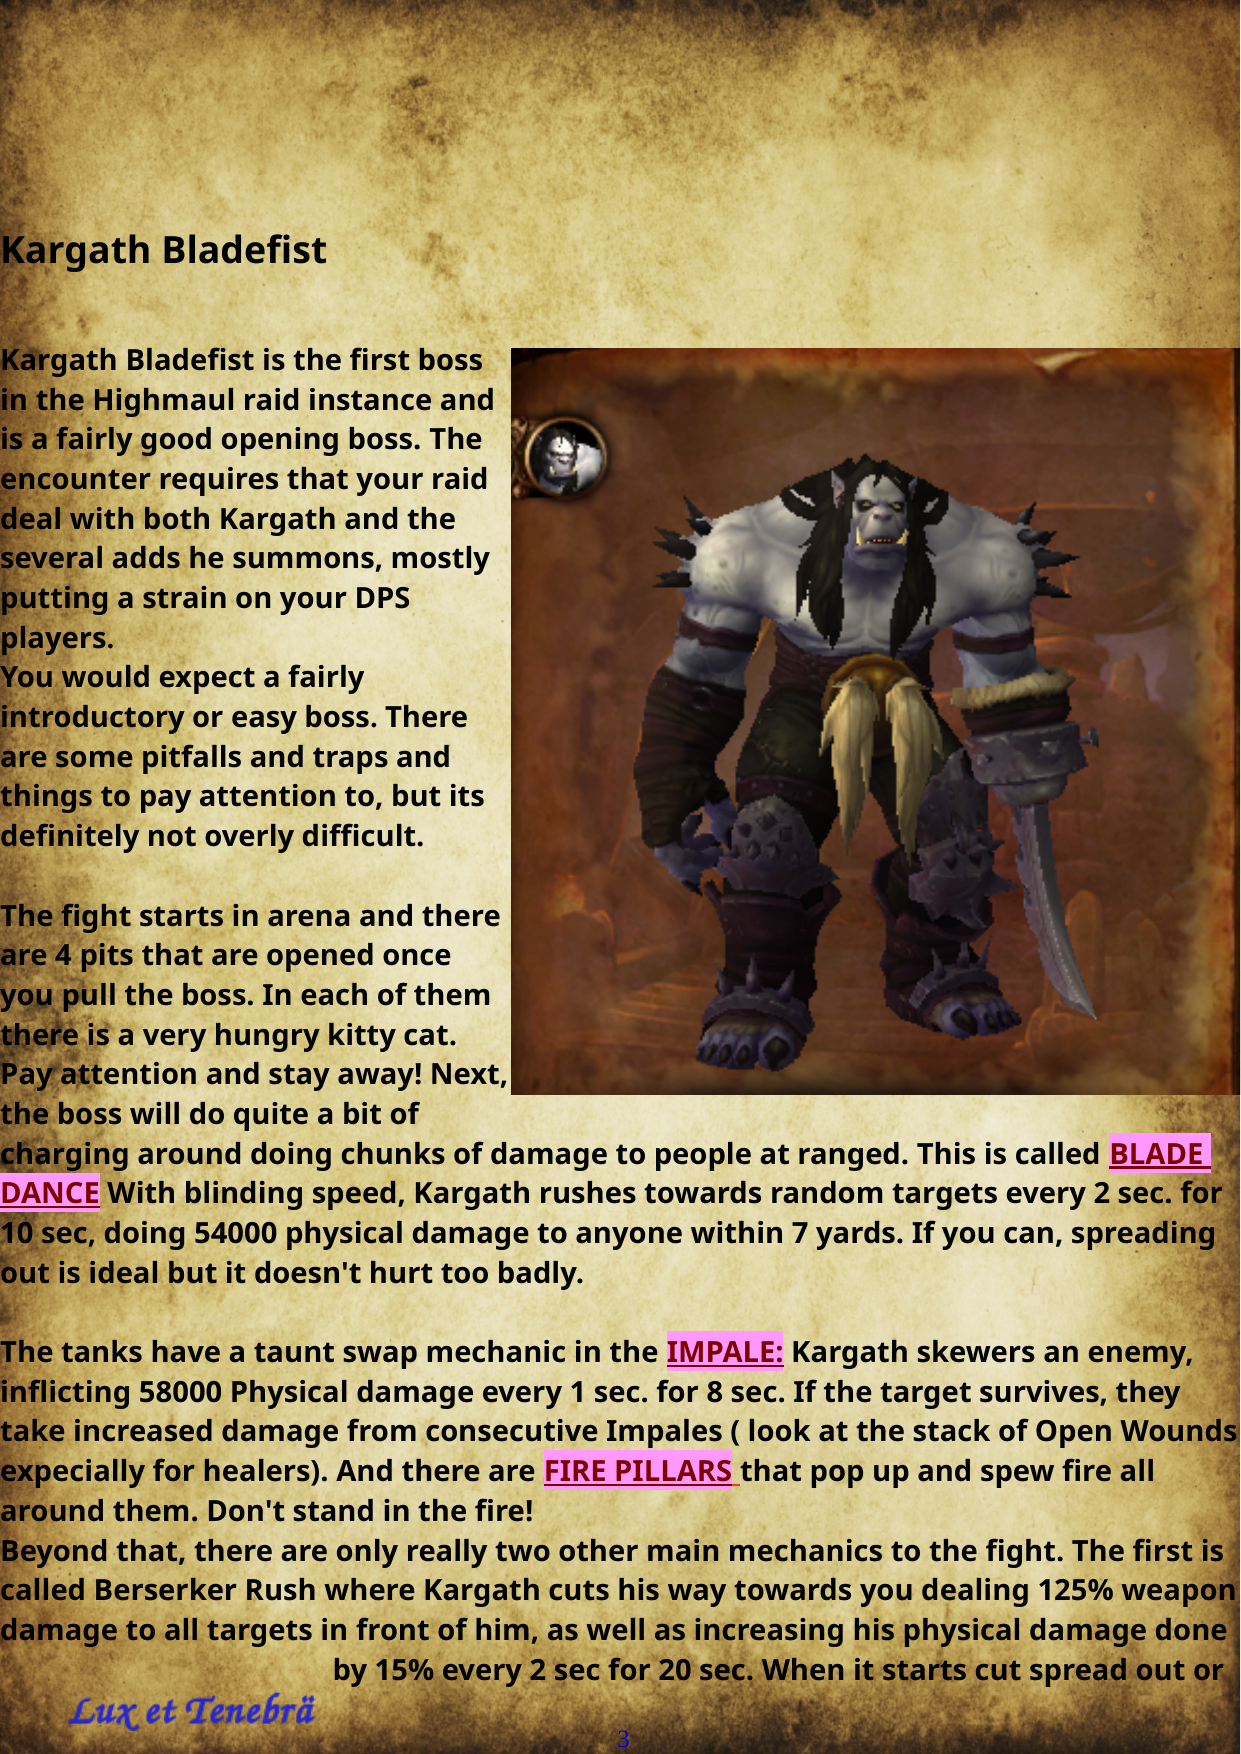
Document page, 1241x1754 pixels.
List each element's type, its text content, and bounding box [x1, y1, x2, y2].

text Beyond that, there are only really two other main mechanics to the fight. The first is called Berserker Rush where Kargath cuts his way towards you dealing 125% weapon damage to all targets in front of him, as well as increasing his physical damage done by 15% every 2 sec for 20 sec. When it starts cut spread out or [0, 1530, 1240, 1688]
text You would expect a fairly introductory or easy boss. There are some pitfalls and traps and things to pay attention to, but its definitely not overly difficult. [0, 657, 511, 855]
text The tanks have a taunt swap mechanic in the IMPALE: Kargath skewers an enemy, inflicting 58000 Physical damage every 1 sec. for 8 sec. If the target survives, they take increased damage from consecutive Impales ( look at the stack of Open Wounds expecially for healers). And there are FIRE PILLARS that pop up and spew fire all around them. Don't stand in the fire! [0, 1331, 1240, 1530]
text The fight starts in arena and there are 4 pits that are opened once you pull the boss. In each of them there is a very hungry kitty cat. Pay attention and stay away! Next, the boss will do quite a bit of charging around doing chunks of damage to people at ranged. This is called BLADE DANCE With blinding speed, Kargath rushes towards random targets every 2 sec. for 10 sec, doing 54000 physical damage to anyone within 7 yards. If you can, spreading out is ideal but it doesn't hurt too badly. [0, 895, 1240, 1292]
text Kargath Bladefist is the first boss in the Highmaul raid instance and is a fairly good opening boss. The encounter requires that your raid deal with both Kargath and the several adds he summons, mostly putting a strain on your DPS players. [0, 339, 1240, 657]
subtitle Kargath Bladefist [0, 223, 1240, 274]
picture [0, 0, 1241, 1754]
